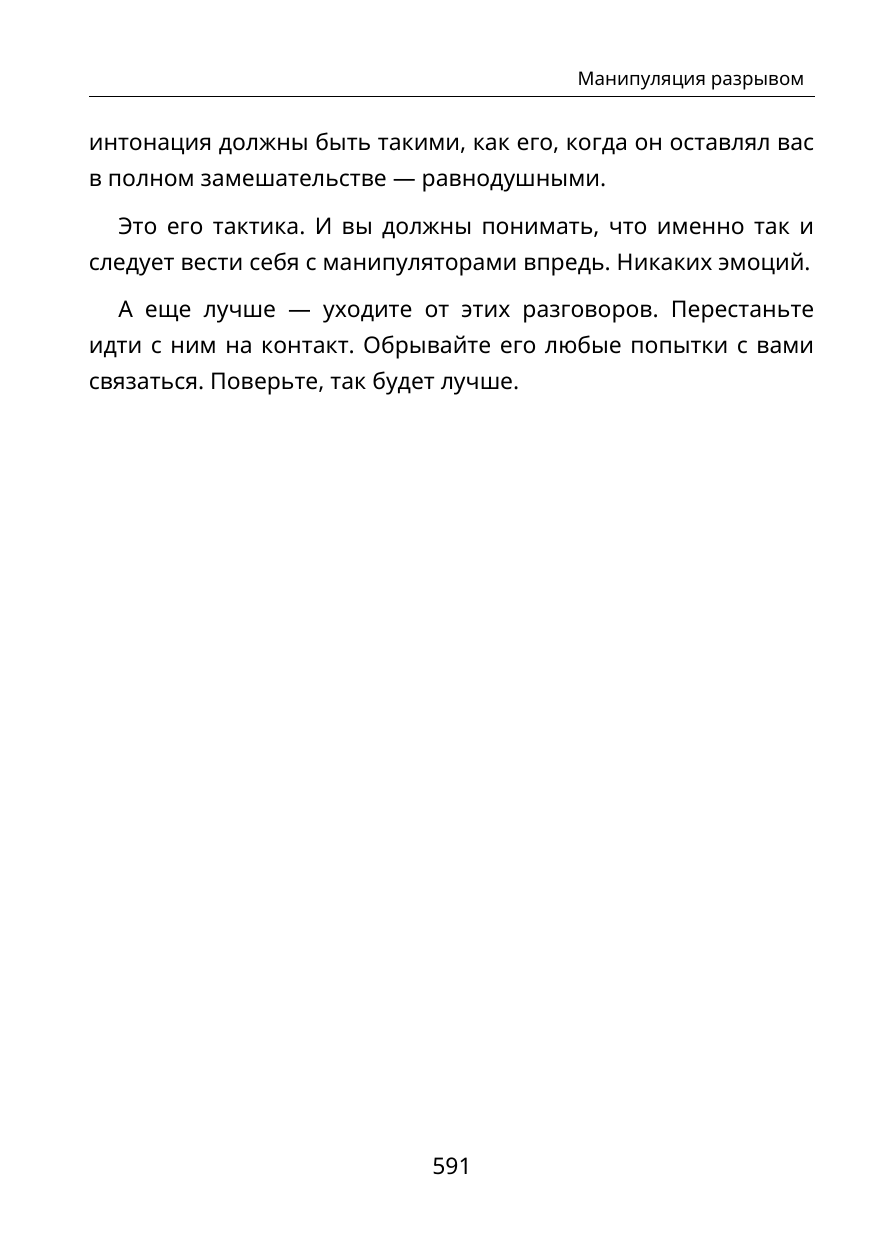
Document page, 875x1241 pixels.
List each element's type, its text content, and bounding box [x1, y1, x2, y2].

text Это его тактика. И вы должны понимать, что именно так и следует вести себя с манипуляторами впредь. Никаких эмоций. [88, 210, 815, 277]
text А еще лучше — уходите от этих разговоров. Перестаньте идти с ним на контакт. Обрывайте его любые попытки с вами связаться. Поверьте, так будет лучше. [88, 293, 815, 396]
text интонация должны быть такими, как его, когда он оставлял вас в полном замешательстве — равнодушными. [88, 126, 815, 193]
